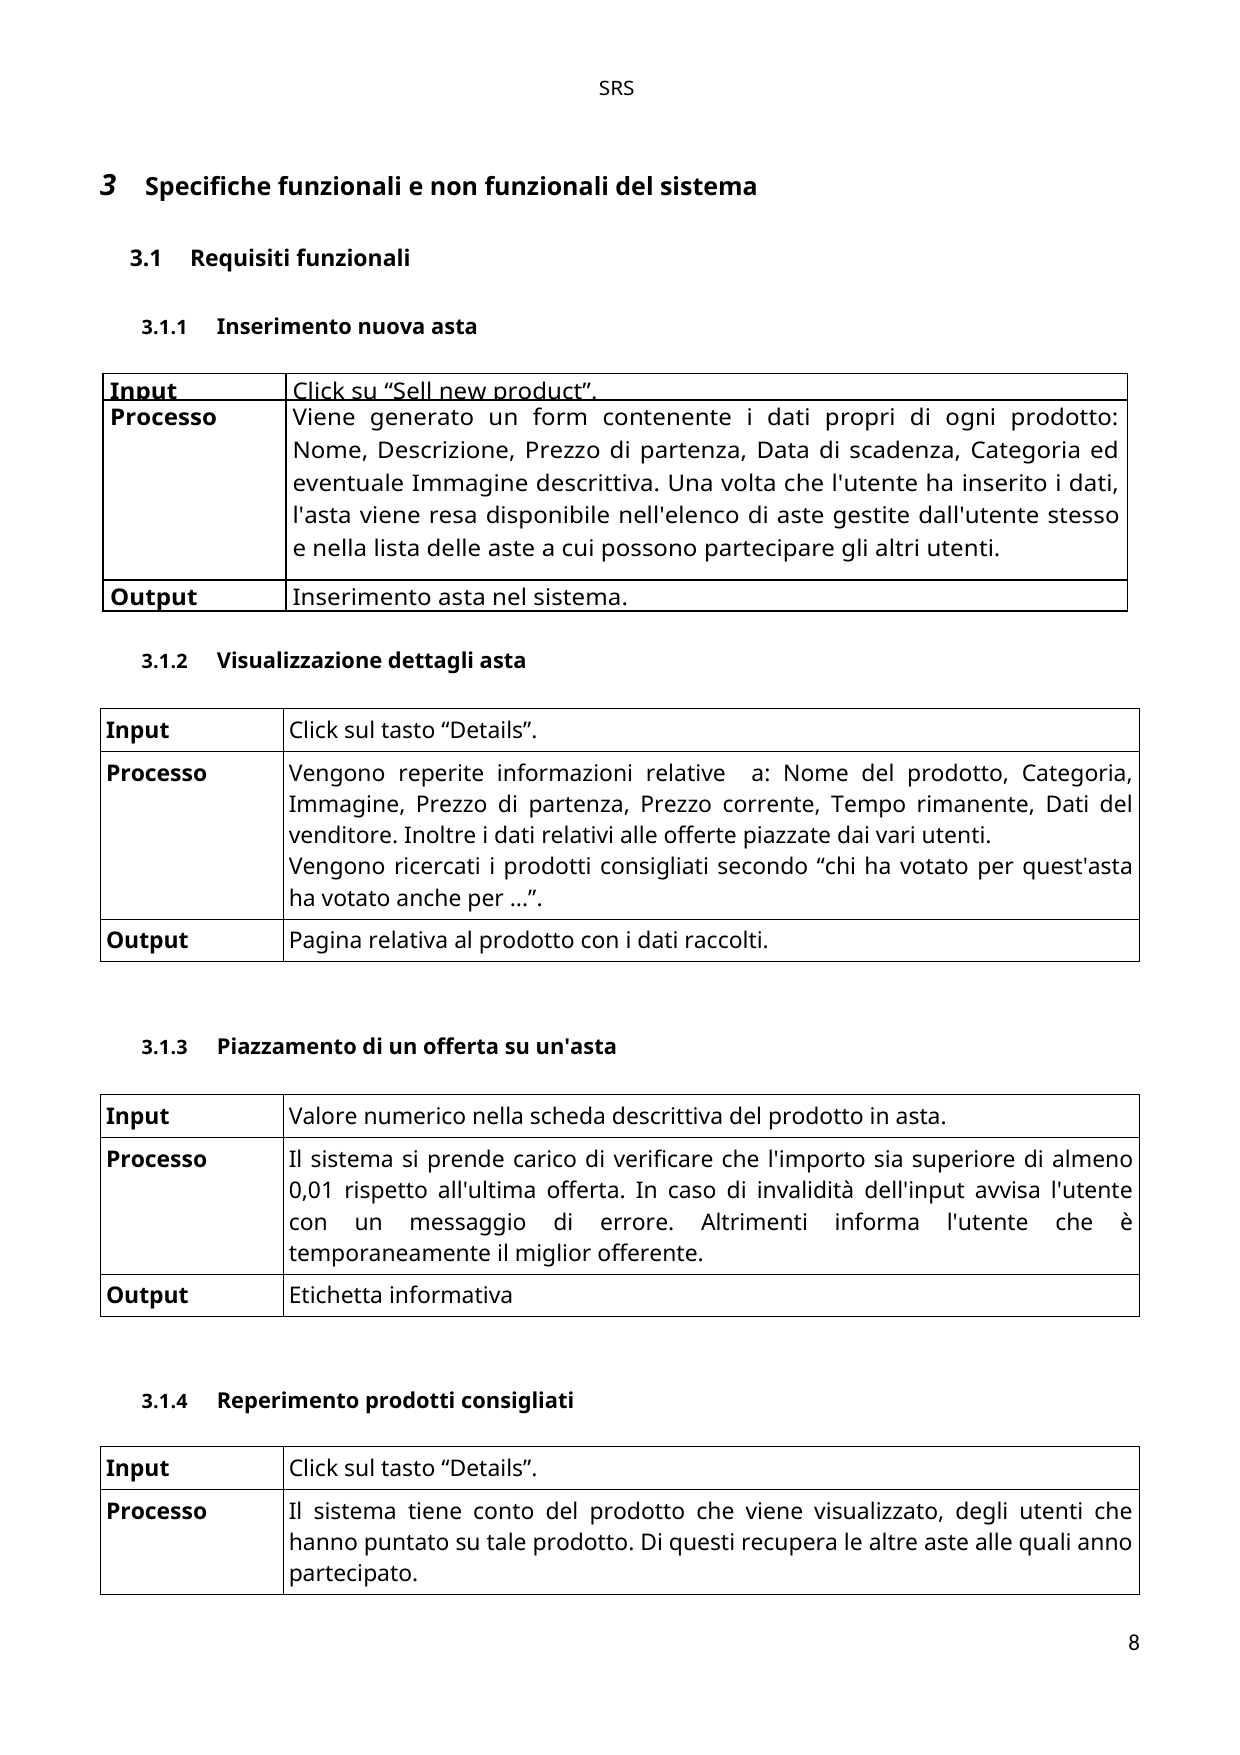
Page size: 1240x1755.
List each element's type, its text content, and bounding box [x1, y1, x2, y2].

table_cell Pagina relativa al prodotto con i dati raccolti. [284, 920, 1139, 961]
table_cell Inserimento asta nel sistema. [287, 581, 1127, 610]
table_header Input [104, 374, 285, 399]
table_header Input [101, 1095, 283, 1137]
table_header Valore numerico nella scheda descrittiva del prodotto in asta. [284, 1095, 1139, 1137]
list Reperimento prodotti consigliati [141, 1385, 1139, 1415]
table_cell Output [104, 581, 285, 610]
list Inserimento nuova asta [141, 311, 1139, 341]
list Piazzamento di un offerta su un'asta [141, 1031, 1139, 1061]
list Requisiti funzionali [129, 242, 1139, 273]
table_header Click su “Sell new product”. [287, 374, 1127, 399]
table_cell Processo [101, 752, 283, 918]
table_header Input [101, 709, 283, 751]
table_cell Output [101, 920, 283, 961]
table_cell Output [101, 1275, 283, 1316]
table_cell Processo [104, 401, 285, 579]
table_cell Vengono reperite informazioni relative a: Nome del prodotto, Categoria, Immagine, Prezzo di partenza, Prezzo corrente, Tempo rimanente, Dati del venditore. Inoltre i dati relativi alle offerte piazzate dai vari utenti. Vengono ricercati i prodotti consigliati secondo “chi ha votato per quest'asta ha votato anche per ...”. [284, 752, 1139, 918]
table_cell Etichetta informativa [284, 1275, 1139, 1316]
table_cell Il sistema tiene conto del prodotto che viene visualizzato, degli utenti che hanno puntato su tale prodotto. Di questi recupera le altre aste alle quali anno partecipato. [284, 1490, 1139, 1594]
list Visualizzazione dettagli asta [141, 645, 1139, 675]
table_header Click sul tasto “Details”. [284, 709, 1139, 751]
table_cell Il sistema si prende carico di verificare che l'importo sia superiore di almeno 0,01 rispetto all'ultima offerta. In caso di invalidità dell'input avvisa l'utente con un messaggio di errore. Altrimenti informa l'utente che è temporaneamente il miglior offerente. [284, 1138, 1139, 1274]
table_cell Viene generato un form contenente i dati propri di ogni prodotto: Nome, Descrizione, Prezzo di partenza, Data di scadenza, Categoria ed eventuale Immagine descrittiva. Una volta che l'utente ha inserito i dati, l'asta viene resa disponibile nell'elenco di aste gestite dall'utente stesso e nella lista delle aste a cui possono partecipare gli altri utenti. [287, 401, 1127, 579]
table_cell Processo [101, 1138, 283, 1274]
table_header Input [101, 1447, 283, 1489]
table_header Click sul tasto “Details”. [284, 1447, 1139, 1489]
table_cell Processo [101, 1490, 283, 1594]
list Specifiche funzionali e non funzionali del sistema [100, 164, 1139, 203]
